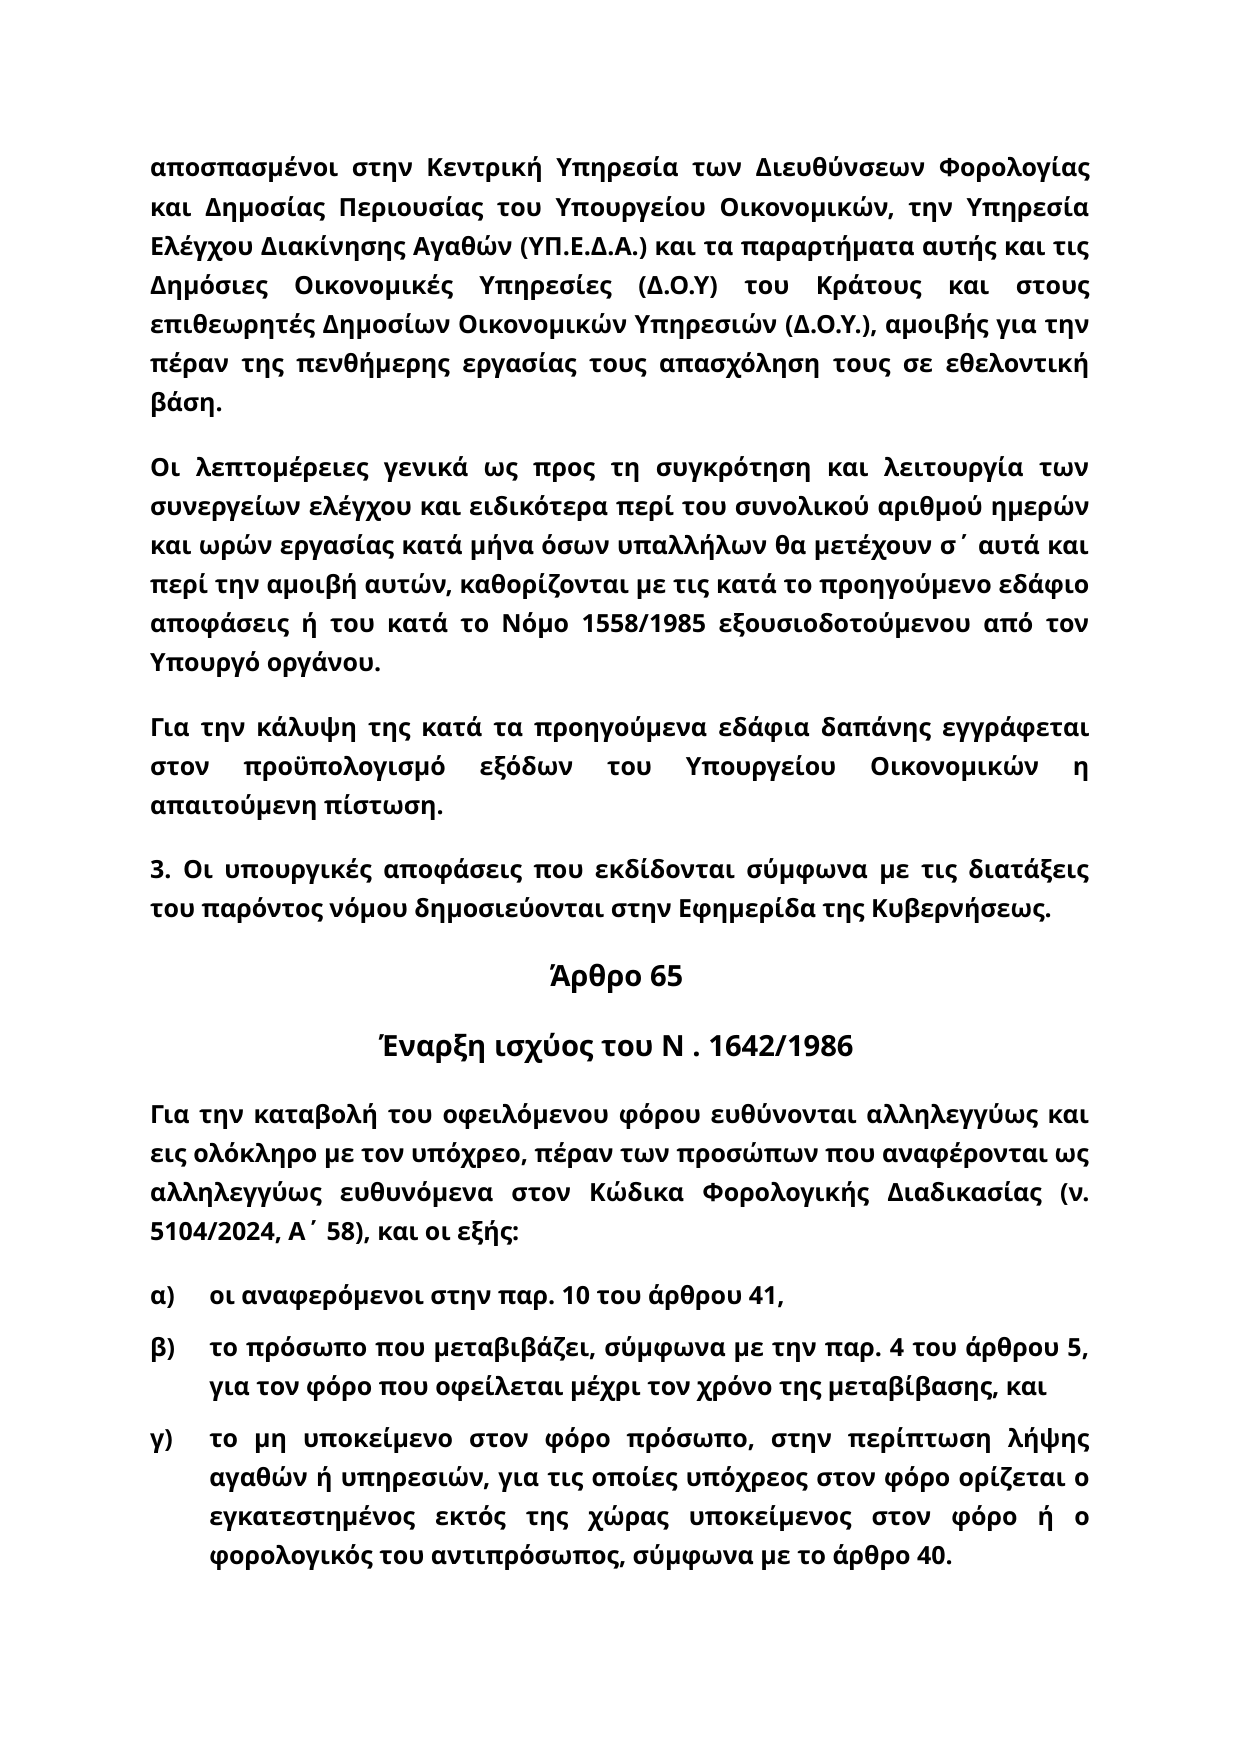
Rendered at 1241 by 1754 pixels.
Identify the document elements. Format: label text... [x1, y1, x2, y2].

list α) οι αναφερόμενοι στην παρ. 10 του άρθρου 41, [150, 1278, 1090, 1312]
text Για την καταβολή του οφειλόμενου φόρου ευθύνονται αλληλεγγύως και εις ολόκληρο με τον υπόχρεο, πέραν των προσώπων που αναφέρονται ως αλληλεγγύως ευθυνόμενα στον Κώδικα Φορολογικής Διαδικασίας (ν. 5104/2024, Α΄ 58), και οι εξής: [150, 1096, 1090, 1248]
list γ) το μη υποκείμενο στον φόρο πρόσωπο, στην περίπτωση λήψης αγαθών ή υπηρεσιών, για τις οποίες υπόχρεος στον φόρο ορίζεται ο εγκατεστημένος εκτός της χώρας υποκείμενος στον φόρο ή ο φορολογικός του αντιπρόσωπος, σύμφωνα με το άρθρο 40. [150, 1420, 1090, 1572]
text 3. Οι υπουργικές αποφάσεις που εκδίδονται σύμφωνα με τις διατάξεις του παρόντος νόμου δημοσιεύονται στην Εφημερίδα της Κυβερνήσεως. [150, 852, 1090, 925]
subtitle Έναρξη ισχύος του Ν . 1642/1986 [150, 1026, 1090, 1065]
text αποσπασμένοι στην Κεντρική Υπηρεσία των Διευθύνσεων Φορολογίας και Δημοσίας Περιουσίας του Υπουργείου Οικονομικών, την Υπηρεσία Ελέγχου Διακίνησης Αγαθών (ΥΠ.Ε.Δ.Α.) και τα παραρτήματα αυτής και τις Δημόσιες Οικονομικές Υπηρεσίες (Δ.Ο.Υ) του Κράτους και στους επιθεωρητές Δημοσίων Οικονομικών Υπηρεσιών (Δ.Ο.Υ.), αμοιβής για την πέραν της πενθήμερης εργασίας τους απασχόληση τους σε εθελοντική βάση. [150, 150, 1090, 419]
text Οι λεπτομέρειες γενικά ως προς τη συγκρότηση και λειτουργία των συνεργείων ελέγχου και ειδικότερα περί του συνολικού αριθμού ημερών και ωρών εργασίας κατά μήνα όσων υπαλλήλων θα μετέχουν σ΄ αυτά και περί την αμοιβή αυτών, καθορίζονται με τις κατά το προηγούμενο εδάφιο αποφάσεις ή του κατά το Νόμο 1558/1985 εξουσιοδοτούμενου από τον Υπουργό οργάνου. [150, 449, 1090, 679]
text Για την κάλυψη της κατά τα προηγούμενα εδάφια δαπάνης εγγράφεται στον προϋπολογισμό εξόδων του Υπουργείου Οικονομικών η απαιτούμενη πίστωση. [150, 709, 1090, 822]
list β) το πρόσωπο που μεταβιβάζει, σύμφωνα με την παρ. 4 του άρθρου 5, για τον φόρο που οφείλεται μέχρι τον χρόνο της μεταβίβασης, και [150, 1329, 1090, 1403]
subtitle Άρθρο 65 [150, 955, 1090, 995]
